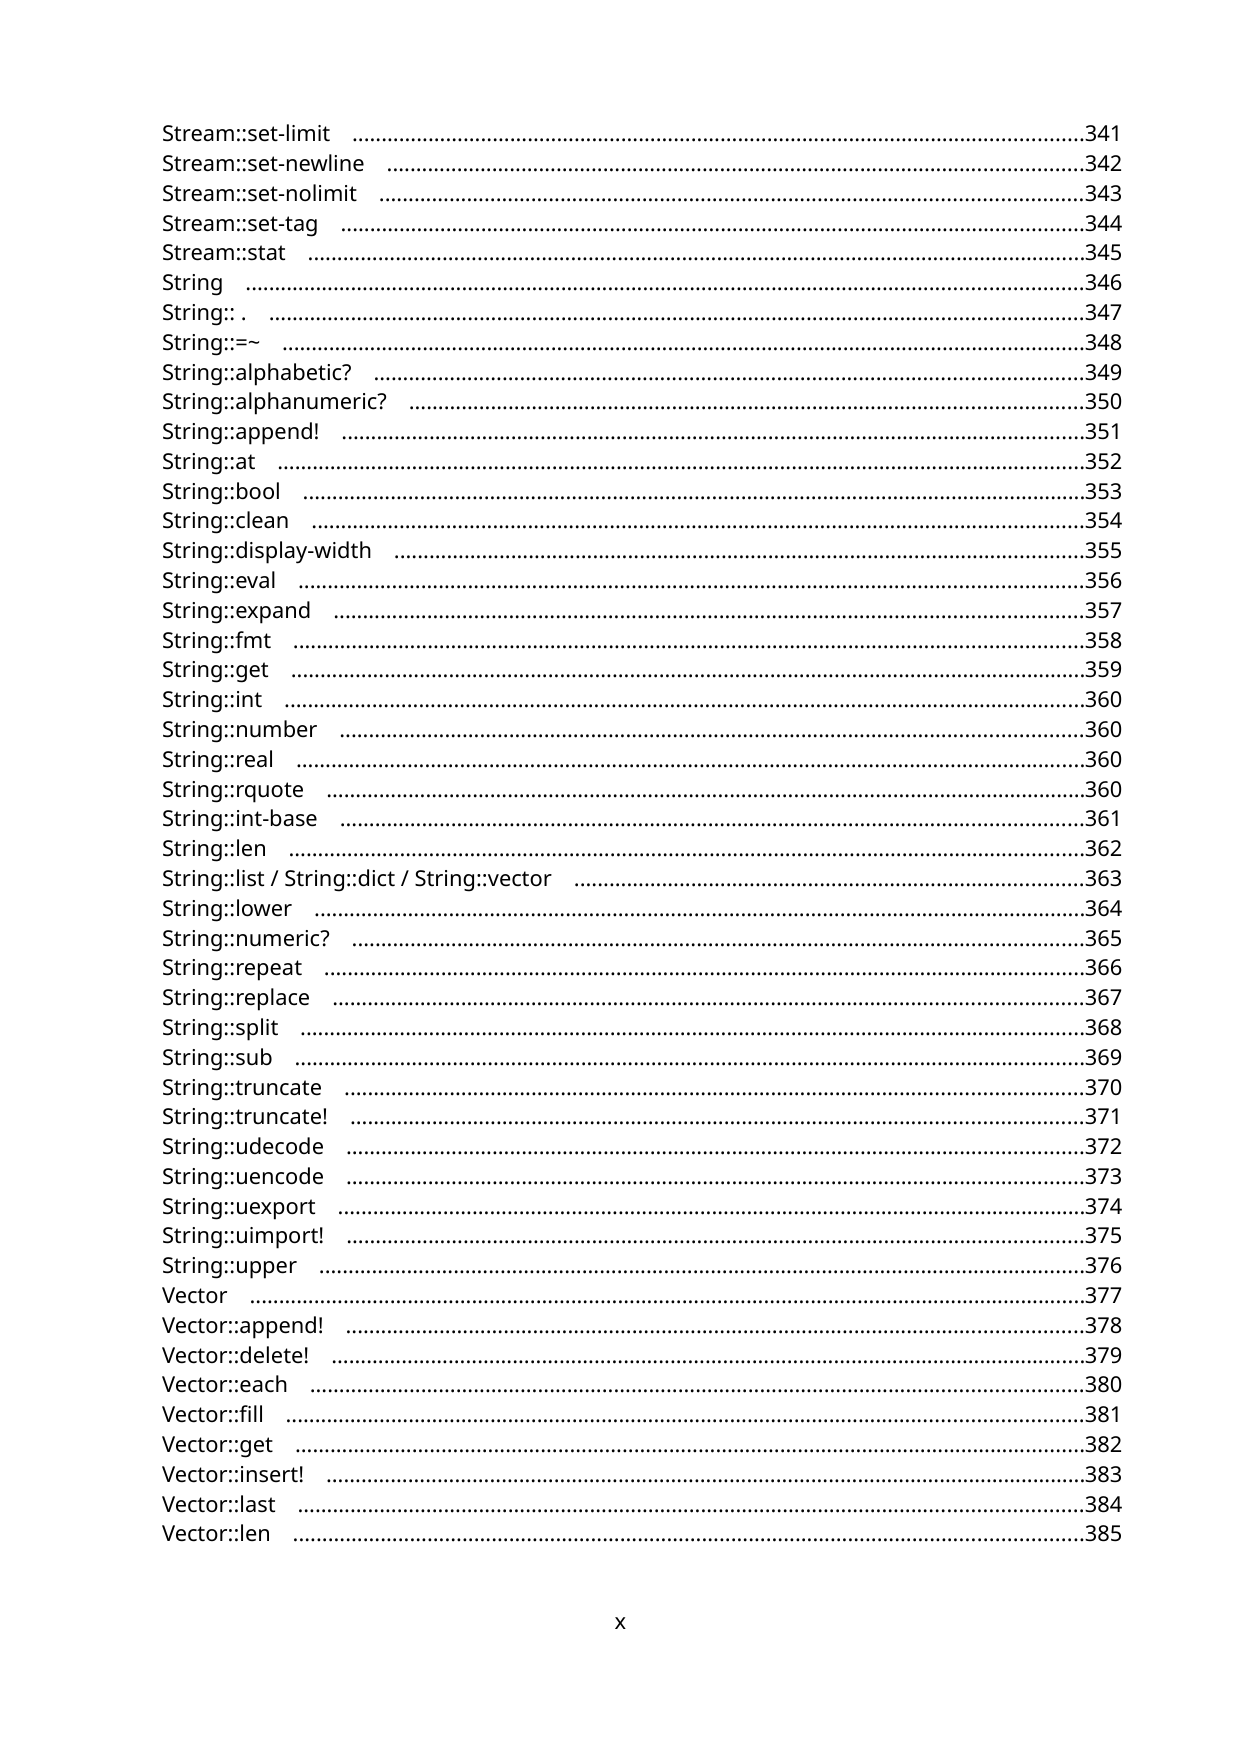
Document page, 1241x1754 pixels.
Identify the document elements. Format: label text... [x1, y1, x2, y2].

text Vector::get 382 [162, 1429, 1122, 1459]
text String::repeat 366 [162, 952, 1122, 982]
text Vector::append! 378 [162, 1310, 1122, 1339]
text String::append! 351 [162, 416, 1122, 446]
text String:: . 347 [162, 297, 1122, 327]
text Vector::each 380 [162, 1369, 1122, 1399]
text String::udecode 372 [162, 1131, 1122, 1161]
text Vector::insert! 383 [162, 1459, 1122, 1488]
text String::display-width 355 [162, 535, 1122, 565]
text Stream::set-limit 341 [162, 118, 1122, 148]
text String::bool 353 [162, 476, 1122, 505]
text String::alphabetic? 349 [162, 356, 1122, 386]
text String::len 362 [162, 833, 1122, 863]
text String::sub 369 [162, 1042, 1122, 1071]
text String::replace 367 [162, 982, 1122, 1012]
text Stream::stat 345 [162, 237, 1122, 267]
text String::uimport! 375 [162, 1220, 1122, 1250]
text String::numeric? 365 [162, 922, 1122, 952]
text Vector::fill 381 [162, 1399, 1122, 1429]
text String::eval 356 [162, 565, 1122, 595]
text String::upper 376 [162, 1250, 1122, 1280]
text String::truncate 370 [162, 1071, 1122, 1101]
text Stream::set-nolimit 343 [162, 178, 1122, 207]
text String::list / String::dict / String::vector 363 [162, 863, 1122, 893]
text String::=~ 348 [162, 327, 1122, 356]
text Stream::set-newline 342 [162, 148, 1122, 178]
text String::clean 354 [162, 505, 1122, 535]
text String::uexport 374 [162, 1191, 1122, 1220]
text String::alphanumeric? 350 [162, 386, 1122, 416]
text String::truncate! 371 [162, 1101, 1122, 1131]
text String::real 360 [162, 744, 1122, 773]
text String::lower 364 [162, 893, 1122, 922]
text String 346 [162, 267, 1122, 297]
text Vector 377 [162, 1280, 1122, 1310]
text String::split 368 [162, 1012, 1122, 1042]
text String::expand 357 [162, 595, 1122, 624]
text Stream::set-tag 344 [162, 207, 1122, 237]
text String::rquote 360 [162, 773, 1122, 803]
text String::number 360 [162, 714, 1122, 744]
text String::get 359 [162, 654, 1122, 684]
text String::uencode 373 [162, 1161, 1122, 1191]
text String::at 352 [162, 446, 1122, 476]
text String::int-base 361 [162, 803, 1122, 833]
text String::fmt 358 [162, 624, 1122, 654]
text Vector::len 385 [162, 1518, 1122, 1548]
text Vector::last 384 [162, 1488, 1122, 1518]
text Vector::delete! 379 [162, 1339, 1122, 1369]
text String::int 360 [162, 684, 1122, 714]
